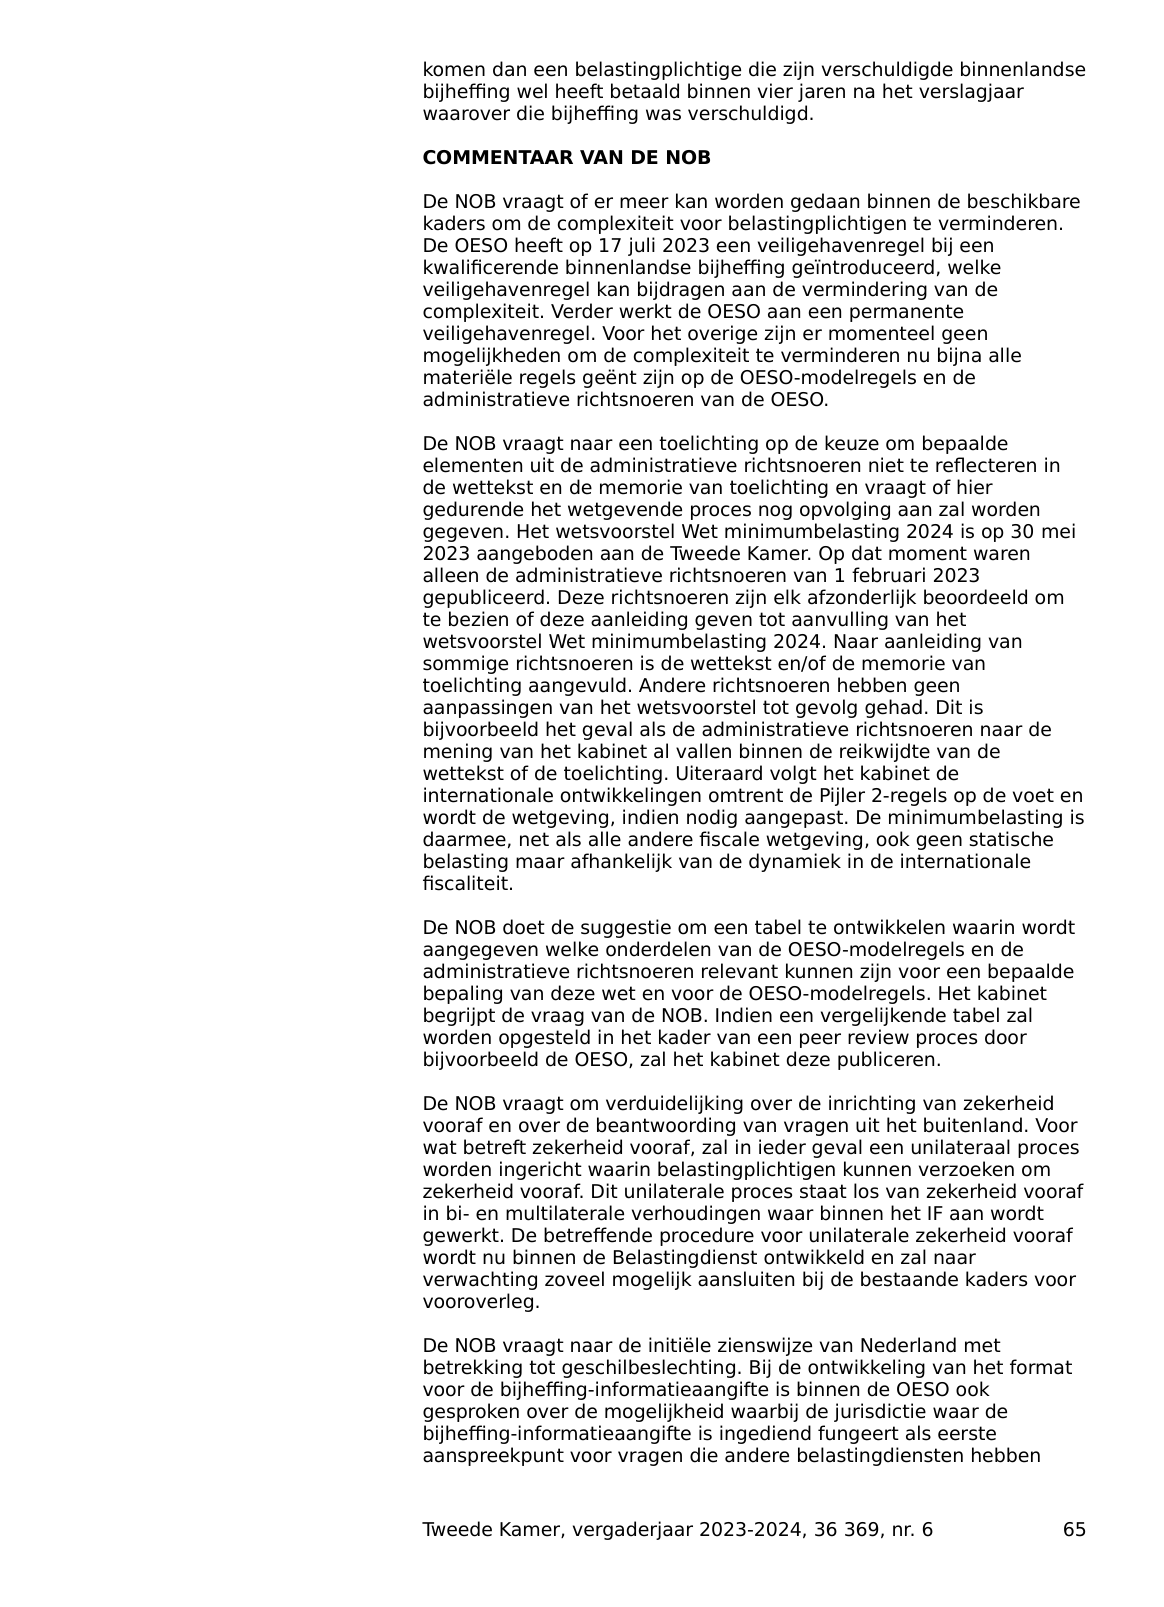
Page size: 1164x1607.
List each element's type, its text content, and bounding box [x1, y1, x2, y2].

text De NOB vraagt naar een toelichting op de keuze om bepaalde elementen uit de administratieve richtsnoeren niet te reflecteren in de wettekst en de memorie van toelichting en vraagt of hier gedurende het wetgevende proces nog opvolging aan zal worden gegeven. Het wetsvoorstel Wet minimumbelasting 2024 is op 30 mei 2023 aangeboden aan de Tweede Kamer. Op dat moment waren alleen de administratieve richtsnoeren van 1 februari 2023 gepubliceerd. Deze richtsnoeren zijn elk afzonderlijk beoordeeld om te bezien of deze aanleiding geven tot aanvulling van het wetsvoorstel Wet minimumbelasting 2024. Naar aanleiding van sommige richtsnoeren is de wettekst en/of de memorie van toelichting aangevuld. Andere richtsnoeren hebben geen aanpassingen van het wetsvoorstel tot gevolg gehad. Dit is bijvoorbeeld het geval als de administratieve richtsnoeren naar de mening van het kabinet al vallen binnen de reikwijdte van de wettekst of de toelichting. Uiteraard volgt het kabinet de internationale ontwikkelingen omtrent de Pijler 2-regels op de voet en wordt de wetgeving, indien nodig aangepast. De minimumbelasting is daarmee, net als alle andere fiscale wetgeving, ook geen statische belasting maar afhankelijk van de dynamiek in de internationale fiscaliteit. [422, 433, 1087, 895]
text De NOB vraagt of er meer kan worden gedaan binnen de beschikbare kaders om de complexiteit voor belastingplichtigen te verminderen. De OESO heeft op 17 juli 2023 een veiligehavenregel bij een kwalificerende binnenlandse bijheffing geïntroduceerd, welke veiligehavenregel kan bijdragen aan de vermindering van de complexiteit. Verder werkt de OESO aan een permanente veiligehavenregel. Voor het overige zijn er momenteel geen mogelijkheden om de complexiteit te verminderen nu bijna alle materiële regels geënt zijn op de OESO-modelregels en de administratieve richtsnoeren van de OESO. [422, 191, 1087, 411]
text De NOB vraagt om verduidelijking over de inrichting van zekerheid vooraf en over de beantwoording van vragen uit het buitenland. Voor wat betreft zekerheid vooraf, zal in ieder geval een unilateraal proces worden ingericht waarin belastingplichtigen kunnen verzoeken om zekerheid vooraf. Dit unilaterale proces staat los van zekerheid vooraf in bi- en multilaterale verhoudingen waar binnen het IF aan wordt gewerkt. De betreffende procedure voor unilaterale zekerheid vooraf wordt nu binnen de Belastingdienst ontwikkeld en zal naar verwachting zoveel mogelijk aansluiten bij de bestaande kaders voor vooroverleg. [422, 1093, 1087, 1313]
text De NOB vraagt naar de initiële zienswijze van Nederland met betrekking tot geschilbeslechting. Bij de ontwikkeling van het format voor de bijheffing-informatieaangifte is binnen de OESO ook gesproken over de mogelijkheid waarbij de jurisdictie waar de bijheffing-informatieaangifte is ingediend fungeert als eerste aanspreekpunt voor vragen die andere belastingdiensten hebben [422, 1335, 1087, 1467]
text komen dan een belastingplichtige die zijn verschuldigde binnenlandse bijheffing wel heeft betaald binnen vier jaren na het verslagjaar waarover die bijheffing was verschuldigd. [422, 59, 1087, 125]
text De NOB doet de suggestie om een tabel te ontwikkelen waarin wordt aangegeven welke onderdelen van de OESO-modelregels en de administratieve richtsnoeren relevant kunnen zijn voor een bepaalde bepaling van deze wet en voor de OESO-modelregels. Het kabinet begrijpt de vraag van de NOB. Indien een vergelijkende tabel zal worden opgesteld in het kader van een peer review proces door bijvoorbeeld de OESO, zal het kabinet deze publiceren. [422, 917, 1087, 1071]
subtitle COMMENTAAR VAN DE NOB [422, 147, 1087, 169]
